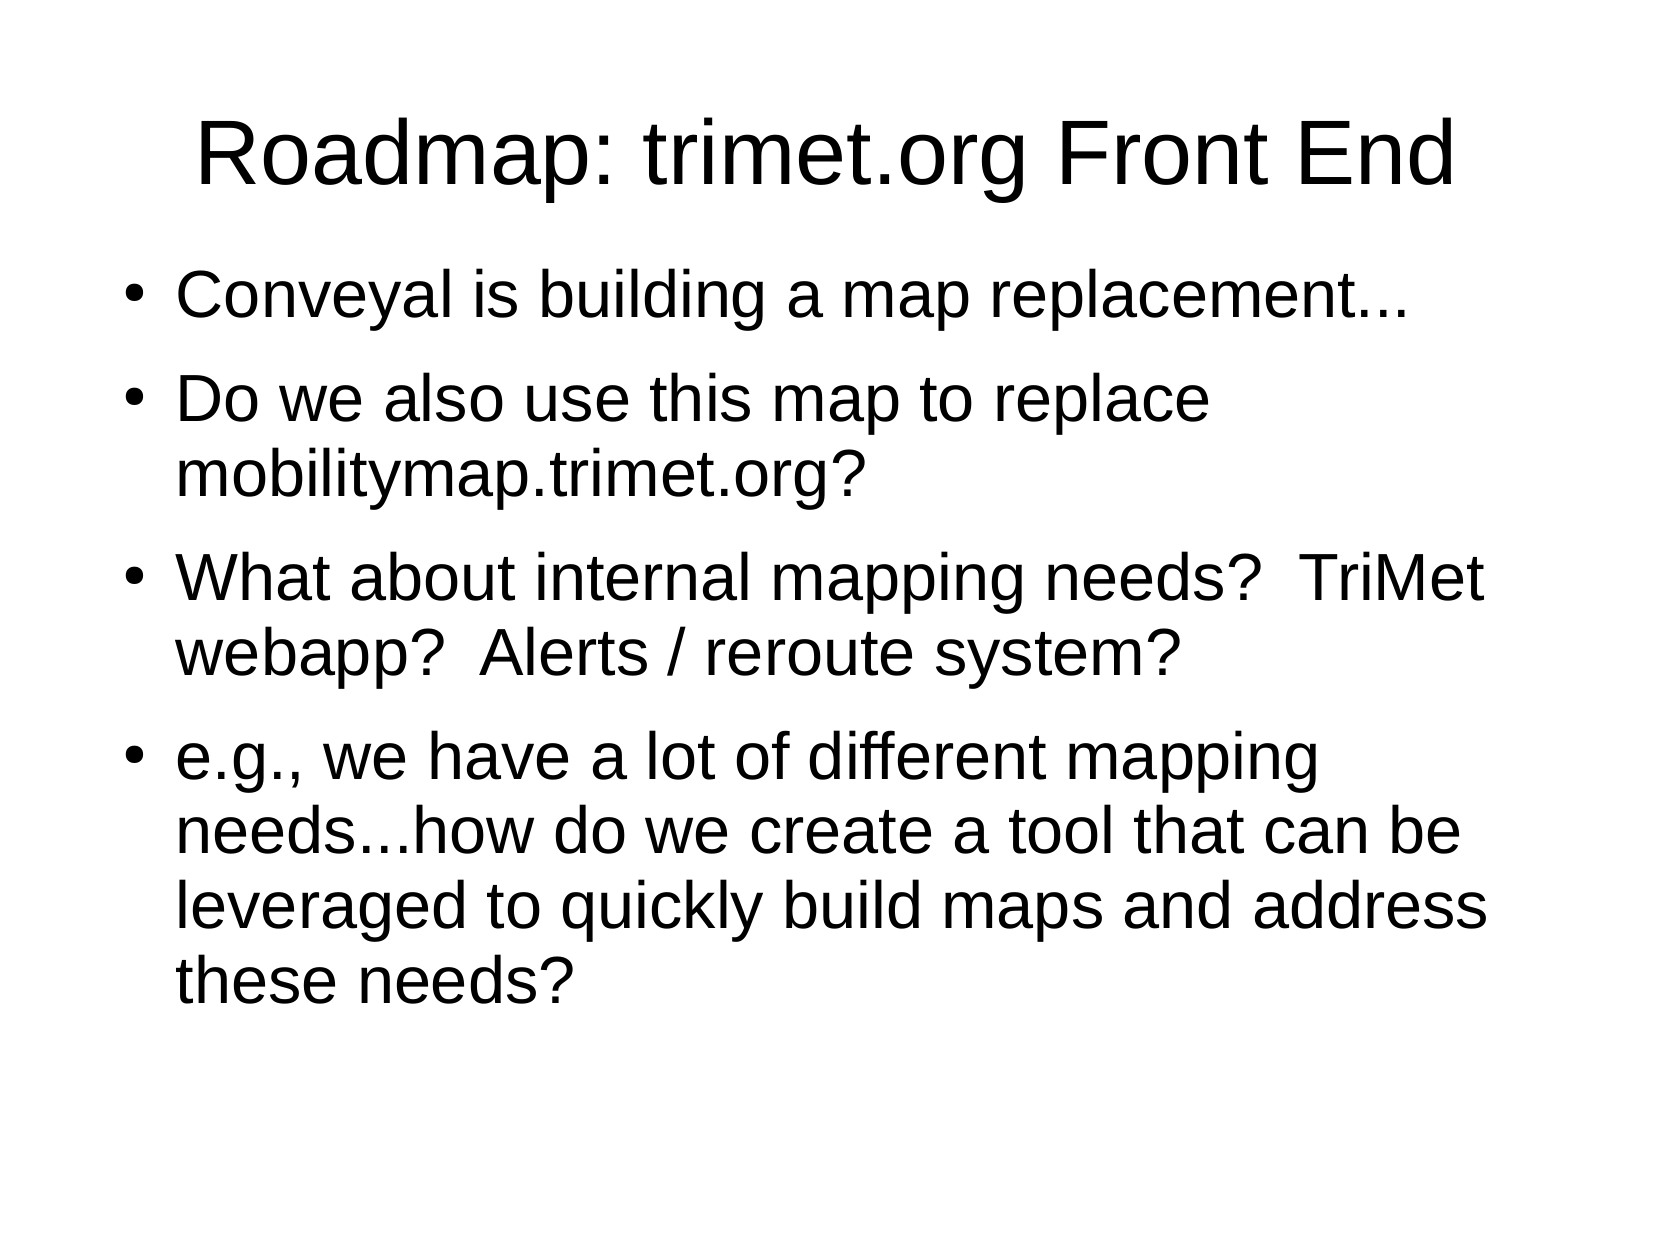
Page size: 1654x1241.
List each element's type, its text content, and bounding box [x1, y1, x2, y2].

title Roadmap: trimet.org Front End [82, 49, 1571, 257]
list Conveyal is building a map replacement... Do we also use this map to replace mobilitymap.trimet.org? What about internal mapping needs? TriMet webapp? Alerts / reroute system? e.g., we have a lot of different mapping needs...how do we create a tool that can be leveraged to quickly build maps and address these needs? [105, 256, 1636, 1216]
